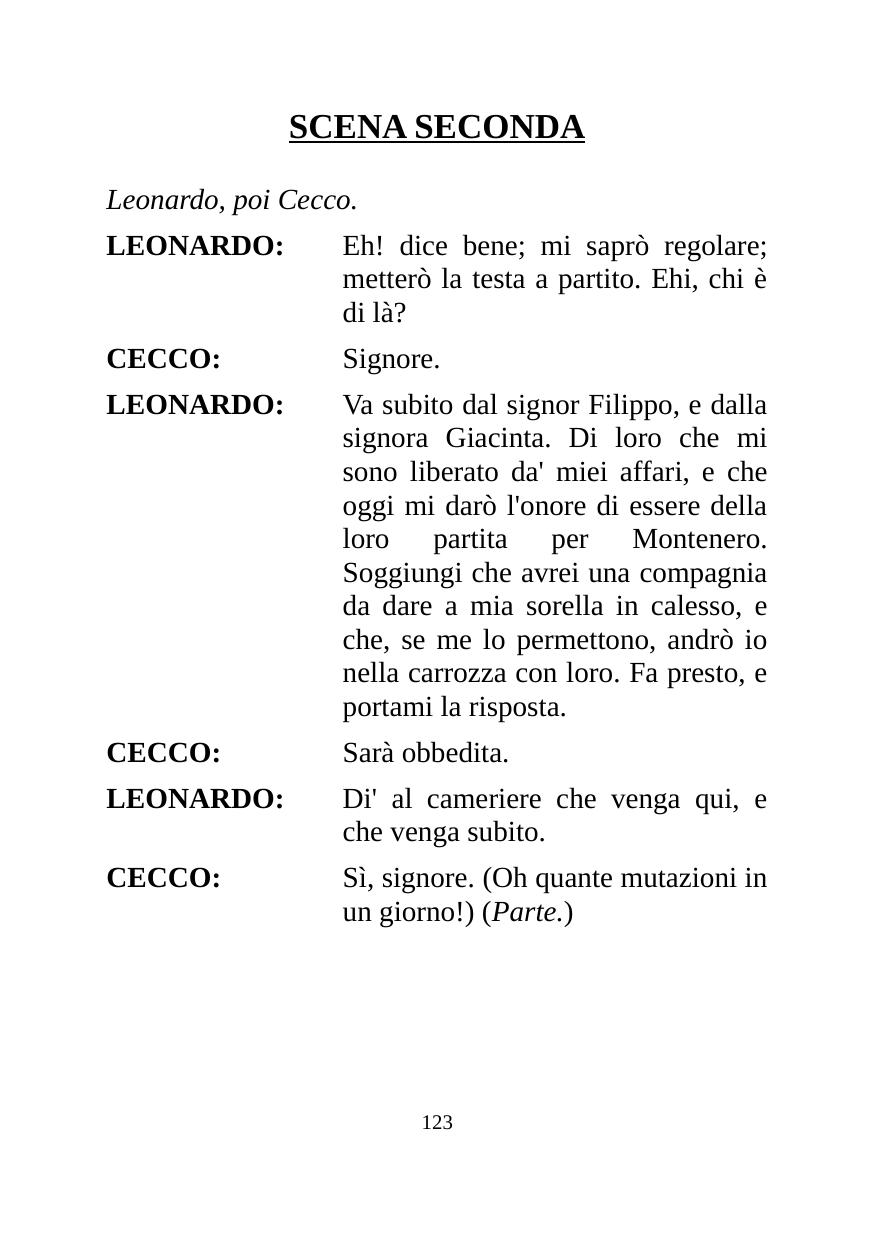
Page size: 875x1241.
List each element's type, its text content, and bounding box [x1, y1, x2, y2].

text CECCO: Sarà obbedita. [106, 735, 768, 768]
text Leonardo, poi Cecco. [106, 182, 768, 215]
subtitle SCENA SECONDA [106, 106, 768, 146]
text CECCO: Signore. [106, 341, 768, 374]
text LEONARDO: Va subito dal signor Filippo, e dalla signora Giacinta. Di loro che mi sono liberato da' miei affari, e che oggi mi darò l'onore di essere della loro partita per Montenero. Soggiungi che avrei una compagnia da dare a mia sorella in calesso, e che, se me lo permettono, andrò io nella carrozza con loro. Fa presto, e portami la risposta. [106, 387, 768, 722]
text LEONARDO: Di' al cameriere che venga qui, e che venga subito. [106, 781, 768, 848]
text LEONARDO: Eh! dice bene; mi saprò regolare; metterò la testa a partito. Ehi, chi è di là? [106, 228, 768, 328]
text CECCO: Sì, signore. (Oh quante mutazioni in un giorno!) (Parte.) [106, 861, 768, 928]
